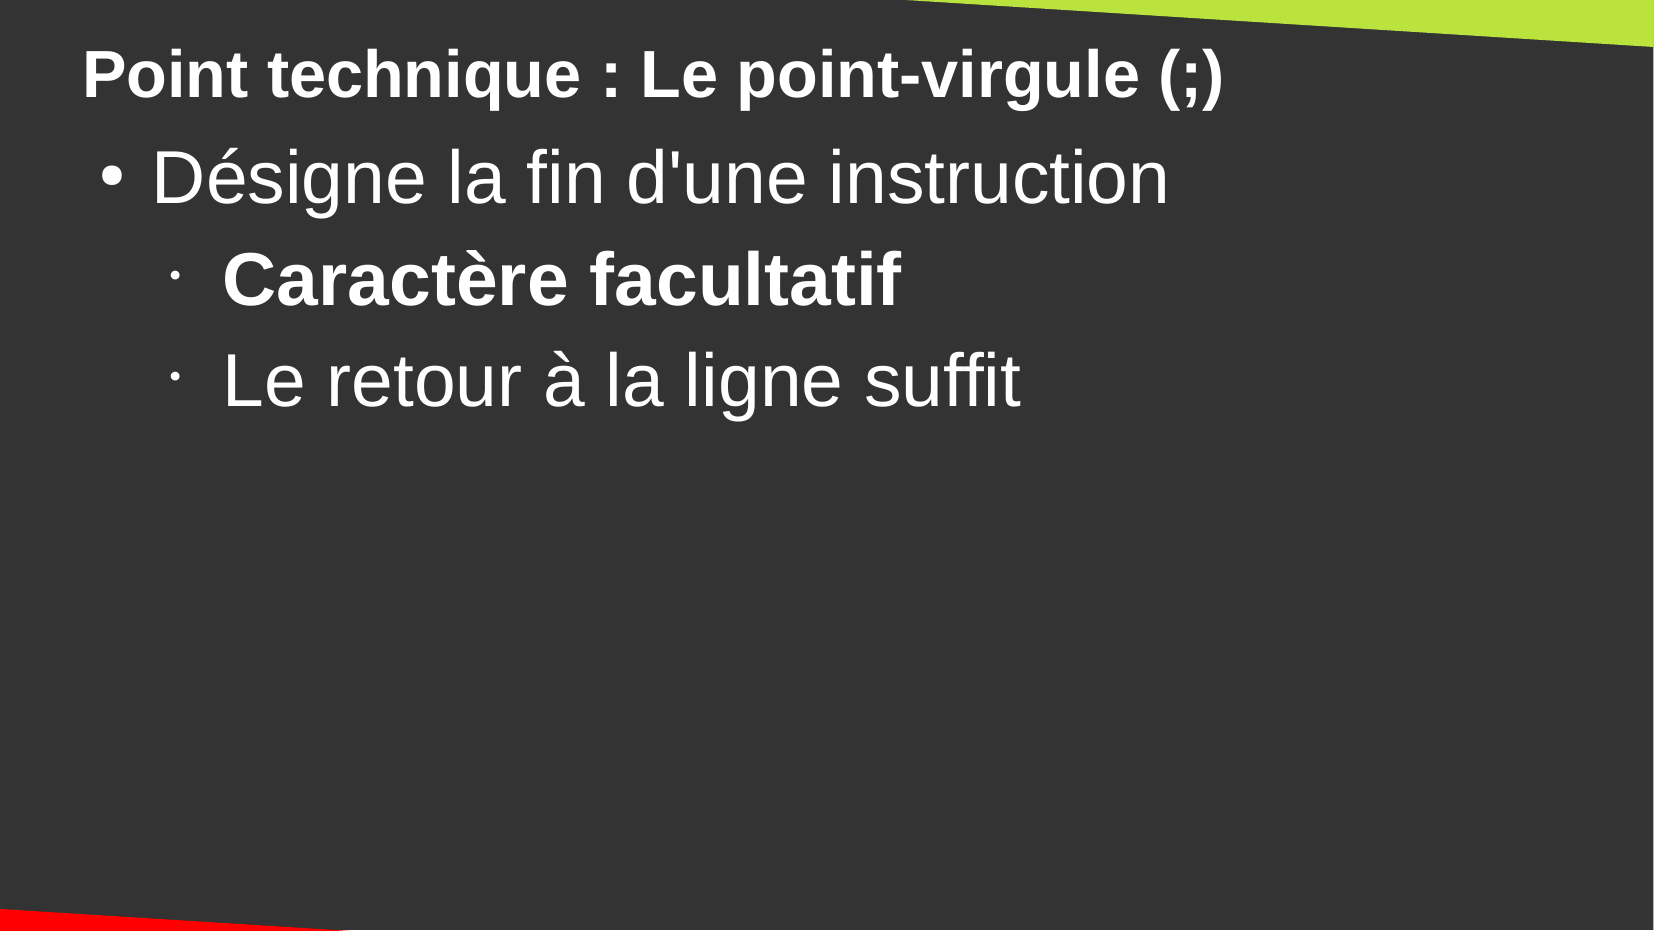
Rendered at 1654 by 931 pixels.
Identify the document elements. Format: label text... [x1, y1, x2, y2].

text_box [905, 0, 1654, 48]
list Désigne la fin d'une instruction Caractère facultatif Le retour à la ligne suffit [80, 135, 1620, 544]
title Point technique : Le point-virgule (;) [82, 37, 1571, 114]
text_box [0, 908, 351, 931]
